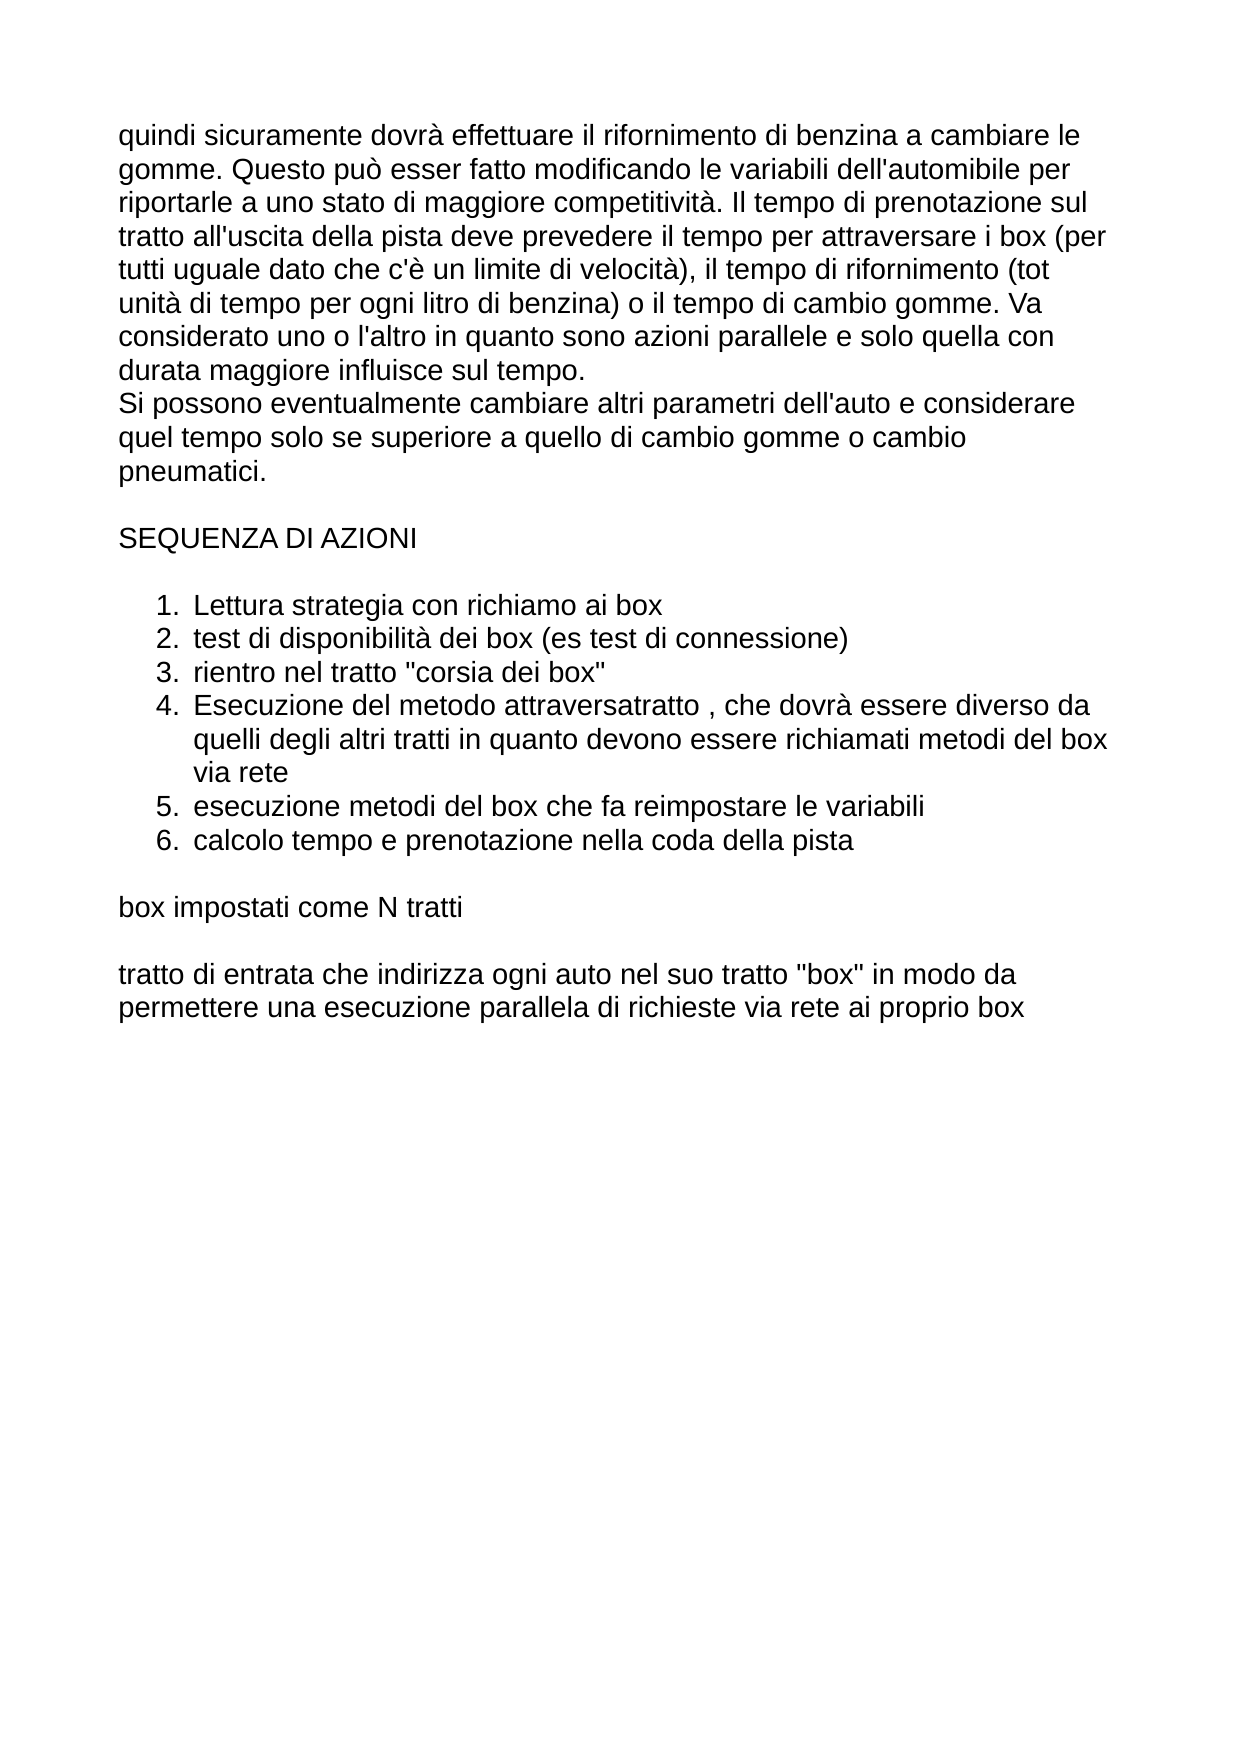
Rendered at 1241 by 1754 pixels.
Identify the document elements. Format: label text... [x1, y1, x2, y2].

text SEQUENZA DI AZIONI [118, 521, 1122, 554]
list test di disponibilità dei box (es test di connessione) [156, 621, 1122, 655]
text Si possono eventualmente cambiare altri parametri dell'auto e considerare quel tempo solo se superiore a quello di cambio gomme o cambio pneumatici. [118, 386, 1122, 487]
list rientro nel tratto "corsia dei box" [156, 655, 1122, 688]
list calcolo tempo e prenotazione nella coda della pista [156, 822, 1122, 856]
list Esecuzione del metodo attraversatratto , che dovrà essere diverso da quelli degli altri tratti in quanto devono essere richiamati metodi del box via rete [156, 688, 1122, 789]
list Lettura strategia con richiamo ai box [156, 588, 1122, 621]
text quindi sicuramente dovrà effettuare il rifornimento di benzina a cambiare le gomme. Questo può esser fatto modificando le variabili dell'automibile per riportarle a uno stato di maggiore competitività. Il tempo di prenotazione sul tratto all'uscita della pista deve prevedere il tempo per attraversare i box (per tutti uguale dato che c'è un limite di velocità), il tempo di rifornimento (tot unità di tempo per ogni litro di benzina) o il tempo di cambio gomme. Va considerato uno o l'altro in quanto sono azioni parallele e solo quella con durata maggiore influisce sul tempo. [118, 118, 1122, 386]
list esecuzione metodi del box che fa reimpostare le variabili [156, 789, 1122, 822]
text tratto di entrata che indirizza ogni auto nel suo tratto "box" in modo da permettere una esecuzione parallela di richieste via rete ai proprio box [118, 957, 1122, 1024]
text box impostati come N tratti [118, 889, 1122, 923]
